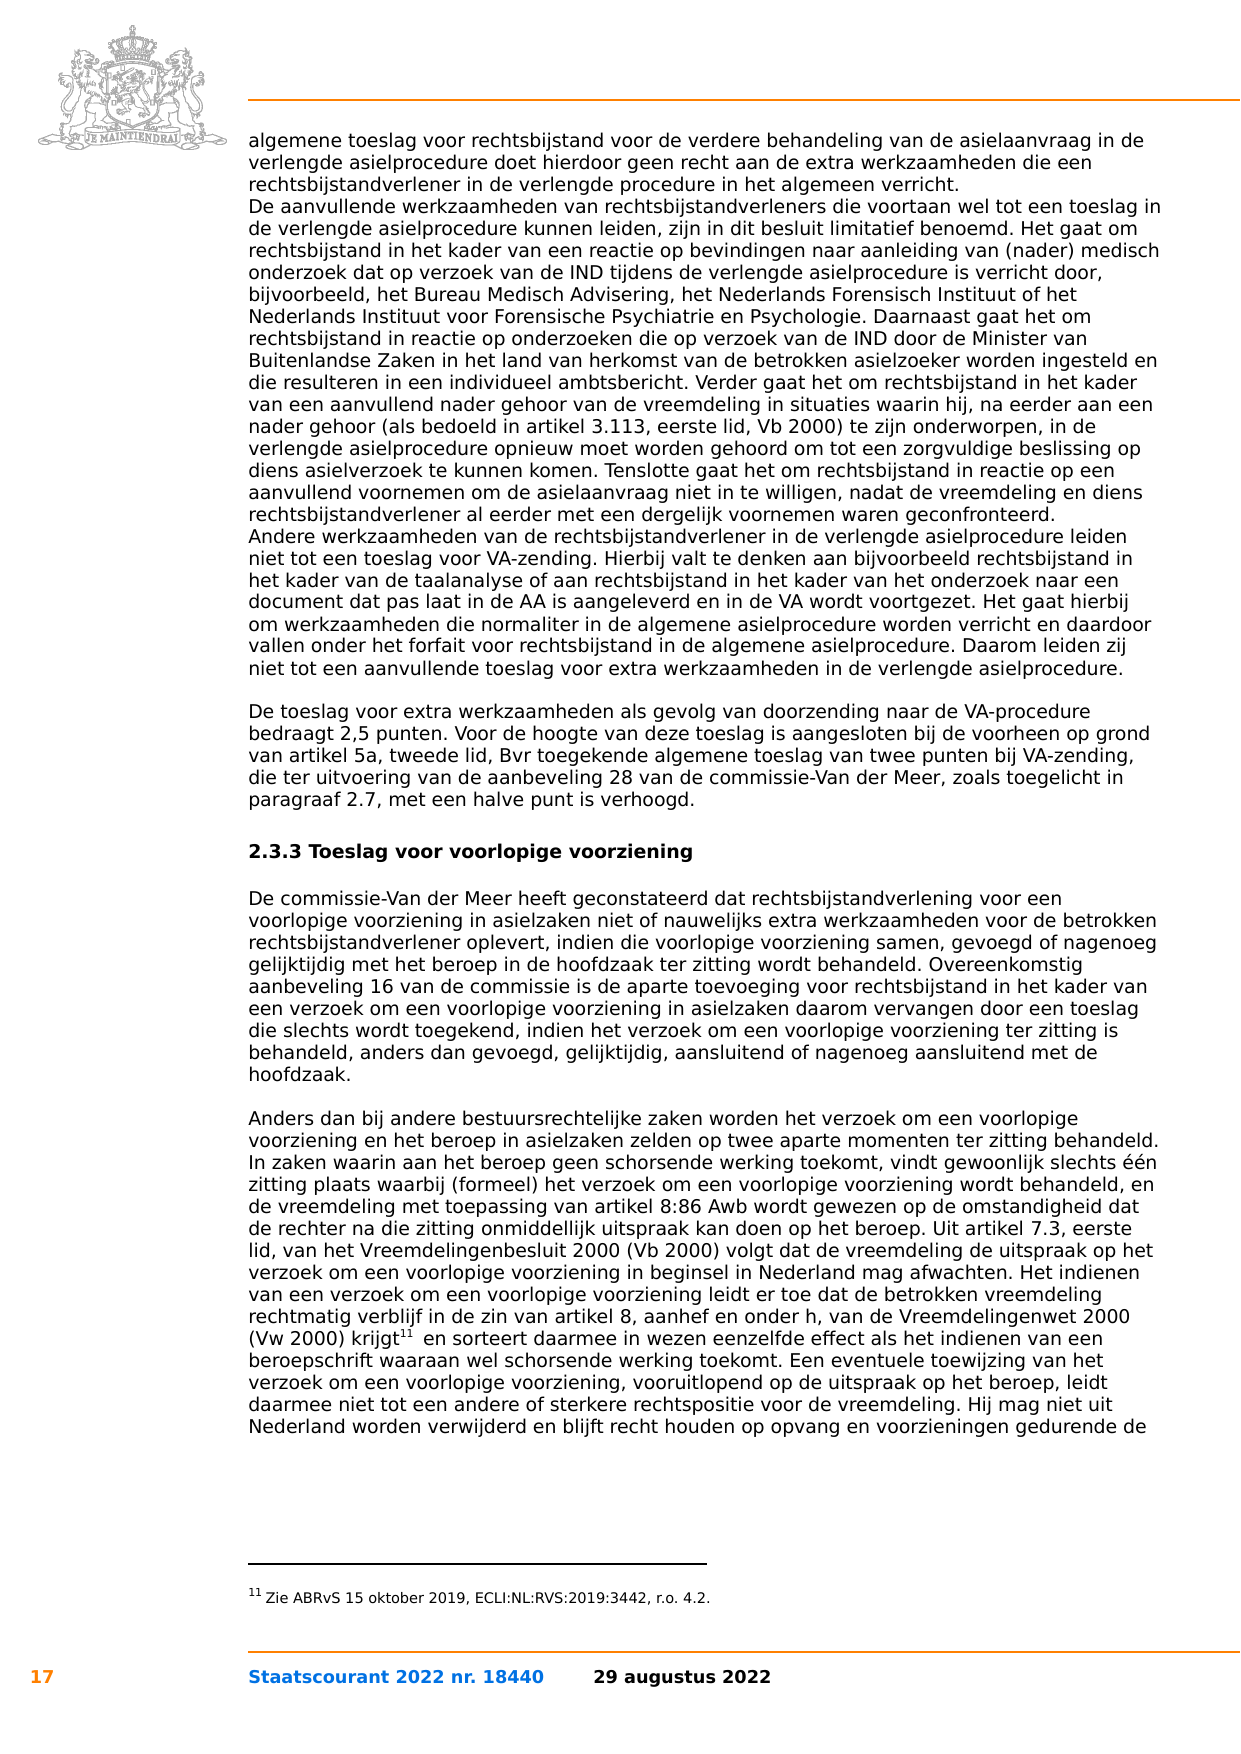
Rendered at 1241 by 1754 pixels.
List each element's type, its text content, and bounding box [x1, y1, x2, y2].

text De toeslag voor extra werkzaamheden als gevolg van doorzending naar de VA-procedure bedraagt 2,5 punten. Voor de hoogte van deze toeslag is aangesloten bij de voorheen op grond van artikel 5a, tweede lid, Bvr toegekende algemene toeslag van twee punten bij VA-zending, die ter uitvoering van de aanbeveling 28 van de commissie-Van der Meer, zoals toegelicht in paragraaf 2.7, met een halve punt is verhoogd. [248, 701, 1163, 811]
text Zie ABRvS 15 oktober 2019, ECLI:NL:RVS:2019:3442, r.o. 4.2. [248, 1586, 1163, 1608]
text De aanvullende werkzaamheden van rechtsbijstandverleners die voortaan wel tot een toeslag in de verlengde asielprocedure kunnen leiden, zijn in dit besluit limitatief benoemd. Het gaat om rechtsbijstand in het kader van een reactie op bevindingen naar aanleiding van (nader) medisch onderzoek dat op verzoek van de IND tijdens de verlengde asielprocedure is verricht door, bijvoorbeeld, het Bureau Medisch Advisering, het Nederlands Forensisch Instituut of het Nederlands Instituut voor Forensische Psychiatrie en Psychologie. Daarnaast gaat het om rechtsbijstand in reactie op onderzoeken die op verzoek van de IND door de Minister van Buitenlandse Zaken in het land van herkomst van de betrokken asielzoeker worden ingesteld en die resulteren in een individueel ambtsbericht. Verder gaat het om rechtsbijstand in het kader van een aanvullend nader gehoor van de vreemdeling in situaties waarin hij, na eerder aan een nader gehoor (als bedoeld in artikel 3.113, eerste lid, Vb 2000) te zijn onderworpen, in de verlengde asielprocedure opnieuw moet worden gehoord om tot een zorgvuldige beslissing op diens asielverzoek te kunnen komen. Tenslotte gaat het om rechtsbijstand in reactie op een aanvullend voornemen om de asielaanvraag niet in te willigen, nadat de vreemdeling en diens rechtsbijstandverlener al eerder met een dergelijk voornemen waren geconfronteerd. [248, 196, 1163, 526]
text algemene toeslag voor rechtsbijstand voor de verdere behandeling van de asielaanvraag in de verlengde asielprocedure doet hierdoor geen recht aan de extra werkzaamheden die een rechtsbijstandverlener in de verlengde procedure in het algemeen verricht. [248, 130, 1163, 196]
picture [38, 25, 227, 150]
text Andere werkzaamheden van de rechtsbijstandverlener in de verlengde asielprocedure leiden niet tot een toeslag voor VA-zending. Hierbij valt te denken aan bijvoorbeeld rechtsbijstand in het kader van de taalanalyse of aan rechtsbijstand in het kader van het onderzoek naar een document dat pas laat in de AA is aangeleverd en in de VA wordt voortgezet. Het gaat hierbij om werkzaamheden die normaliter in de algemene asielprocedure worden verricht en daardoor vallen onder het forfait voor rechtsbijstand in de algemene asielprocedure. Daarom leiden zij niet tot een aanvullende toeslag voor extra werkzaamheden in de verlengde asielprocedure. [248, 526, 1163, 679]
subtitle 2.3.3 Toeslag voor voorlopige voorziening [248, 841, 1163, 863]
text De commissie-Van der Meer heeft geconstateerd dat rechtsbijstandverlening voor een voorlopige voorziening in asielzaken niet of nauwelijks extra werkzaamheden voor de betrokken rechtsbijstandverlener oplevert, indien die voorlopige voorziening samen, gevoegd of nagenoeg gelijktijdig met het beroep in de hoofdzaak ter zitting wordt behandeld. Overeenkomstig aanbeveling 16 van de commissie is de aparte toevoeging voor rechtsbijstand in het kader van een verzoek om een voorlopige voorziening in asielzaken daarom vervangen door een toeslag die slechts wordt toegekend, indien het verzoek om een voorlopige voorziening ter zitting is behandeld, anders dan gevoegd, gelijktijdig, aansluitend of nagenoeg aansluitend met de hoofdzaak. [248, 888, 1163, 1086]
text Anders dan bij andere bestuursrechtelijke zaken worden het verzoek om een voorlopige voorziening en het beroep in asielzaken zelden op twee aparte momenten ter zitting behandeld. In zaken waarin aan het beroep geen schorsende werking toekomt, vindt gewoonlijk slechts één zitting plaats waarbij (formeel) het verzoek om een voorlopige voorziening wordt behandeld, en de vreemdeling met toepassing van artikel 8:86 Awb wordt gewezen op de omstandigheid dat de rechter na die zitting onmiddellijk uitspraak kan doen op het beroep. Uit artikel 7.3, eerste lid, van het Vreemdelingenbesluit 2000 (Vb 2000) volgt dat de vreemdeling de uitspraak op het verzoek om een voorlopige voorziening in beginsel in Nederland mag afwachten. Het indienen van een verzoek om een voorlopige voorziening leidt er toe dat de betrokken vreemdeling rechtmatig verblijf in de zin van artikel 8, aanhef en onder h, van de Vreemdelingenwet 2000 (Vw 2000) krijgt en sorteert daarmee in wezen eenzelfde effect als het indienen van een beroepschrift waaraan wel schorsende werking toekomt. Een eventuele toewijzing van het verzoek om een voorlopige voorziening, vooruitlopend op de uitspraak op het beroep, leidt daarmee niet tot een andere of sterkere rechtspositie voor de vreemdeling. Hij mag niet uit Nederland worden verwijderd en blijft recht houden op opvang en voorzieningen gedurende de [248, 1108, 1163, 1459]
